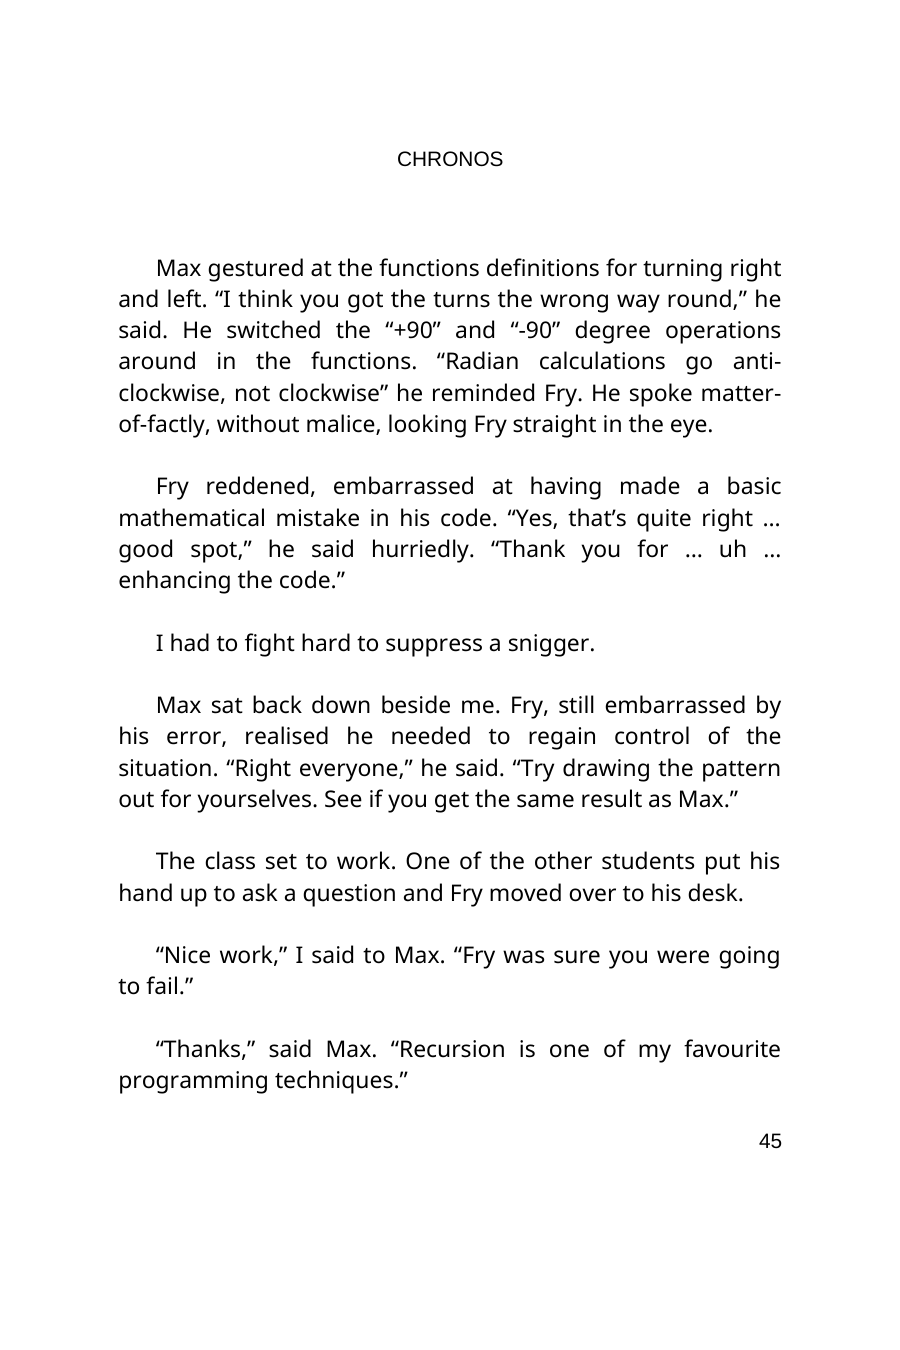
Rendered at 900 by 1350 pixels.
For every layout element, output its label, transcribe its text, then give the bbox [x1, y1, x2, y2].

text “Nice work,” I said to Max. “Fry was sure you were going to fail.” [118, 939, 782, 1001]
text I had to fight hard to suppress a snigger. [118, 626, 782, 658]
text “Thanks,” said Max. “Recursion is one of my favourite programming techniques.” [118, 1033, 782, 1095]
text Fry reddened, embarrassed at having made a basic mathematical mistake in his code. “Yes, that’s quite right … good spot,” he said hurriedly. “Thank you for … uh … enhancing the code.” [118, 470, 782, 595]
text Max sat back down beside me. Fry, still embarrassed by his error, realised he needed to regain control of the situation. “Right everyone,” he said. “Try drawing the pattern out for yourselves. See if you get the same result as Max.” [118, 689, 782, 814]
text Max gestured at the functions definitions for turning right and left. “I think you got the turns the wrong way round,” he said. He switched the “+90” and “-90” degree operations around in the functions. “Radian calculations go anti-clockwise, not clockwise” he reminded Fry. He spoke matter-of-factly, without malice, looking Fry straight in the eye. [118, 251, 782, 439]
text The class set to work. One of the other students put his hand up to ask a question and Fry moved over to his desk. [118, 845, 782, 908]
